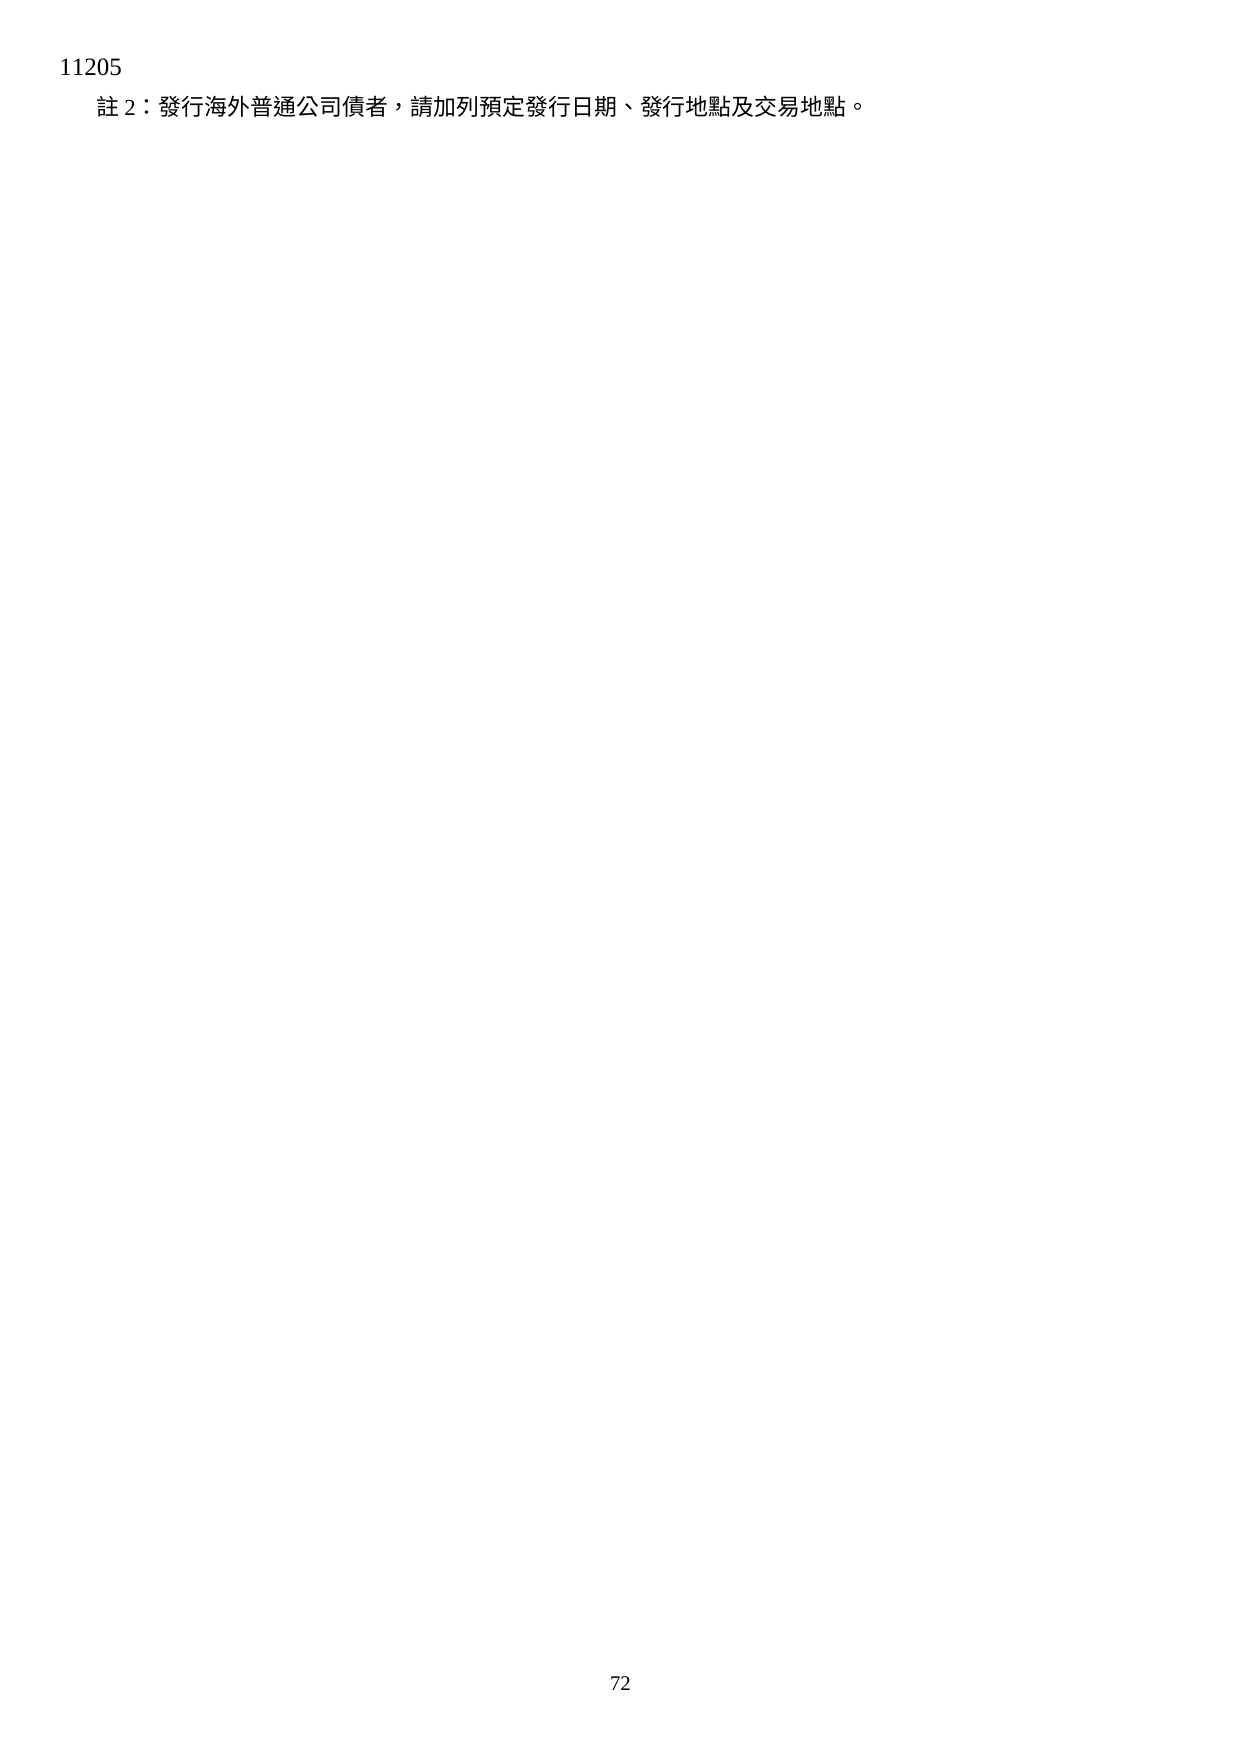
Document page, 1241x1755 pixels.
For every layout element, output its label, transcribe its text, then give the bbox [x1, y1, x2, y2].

subtitle 註2：發行海外普通公司債者，請加列預定發行日期、發行地點及交易地點。 [97, 88, 1131, 122]
